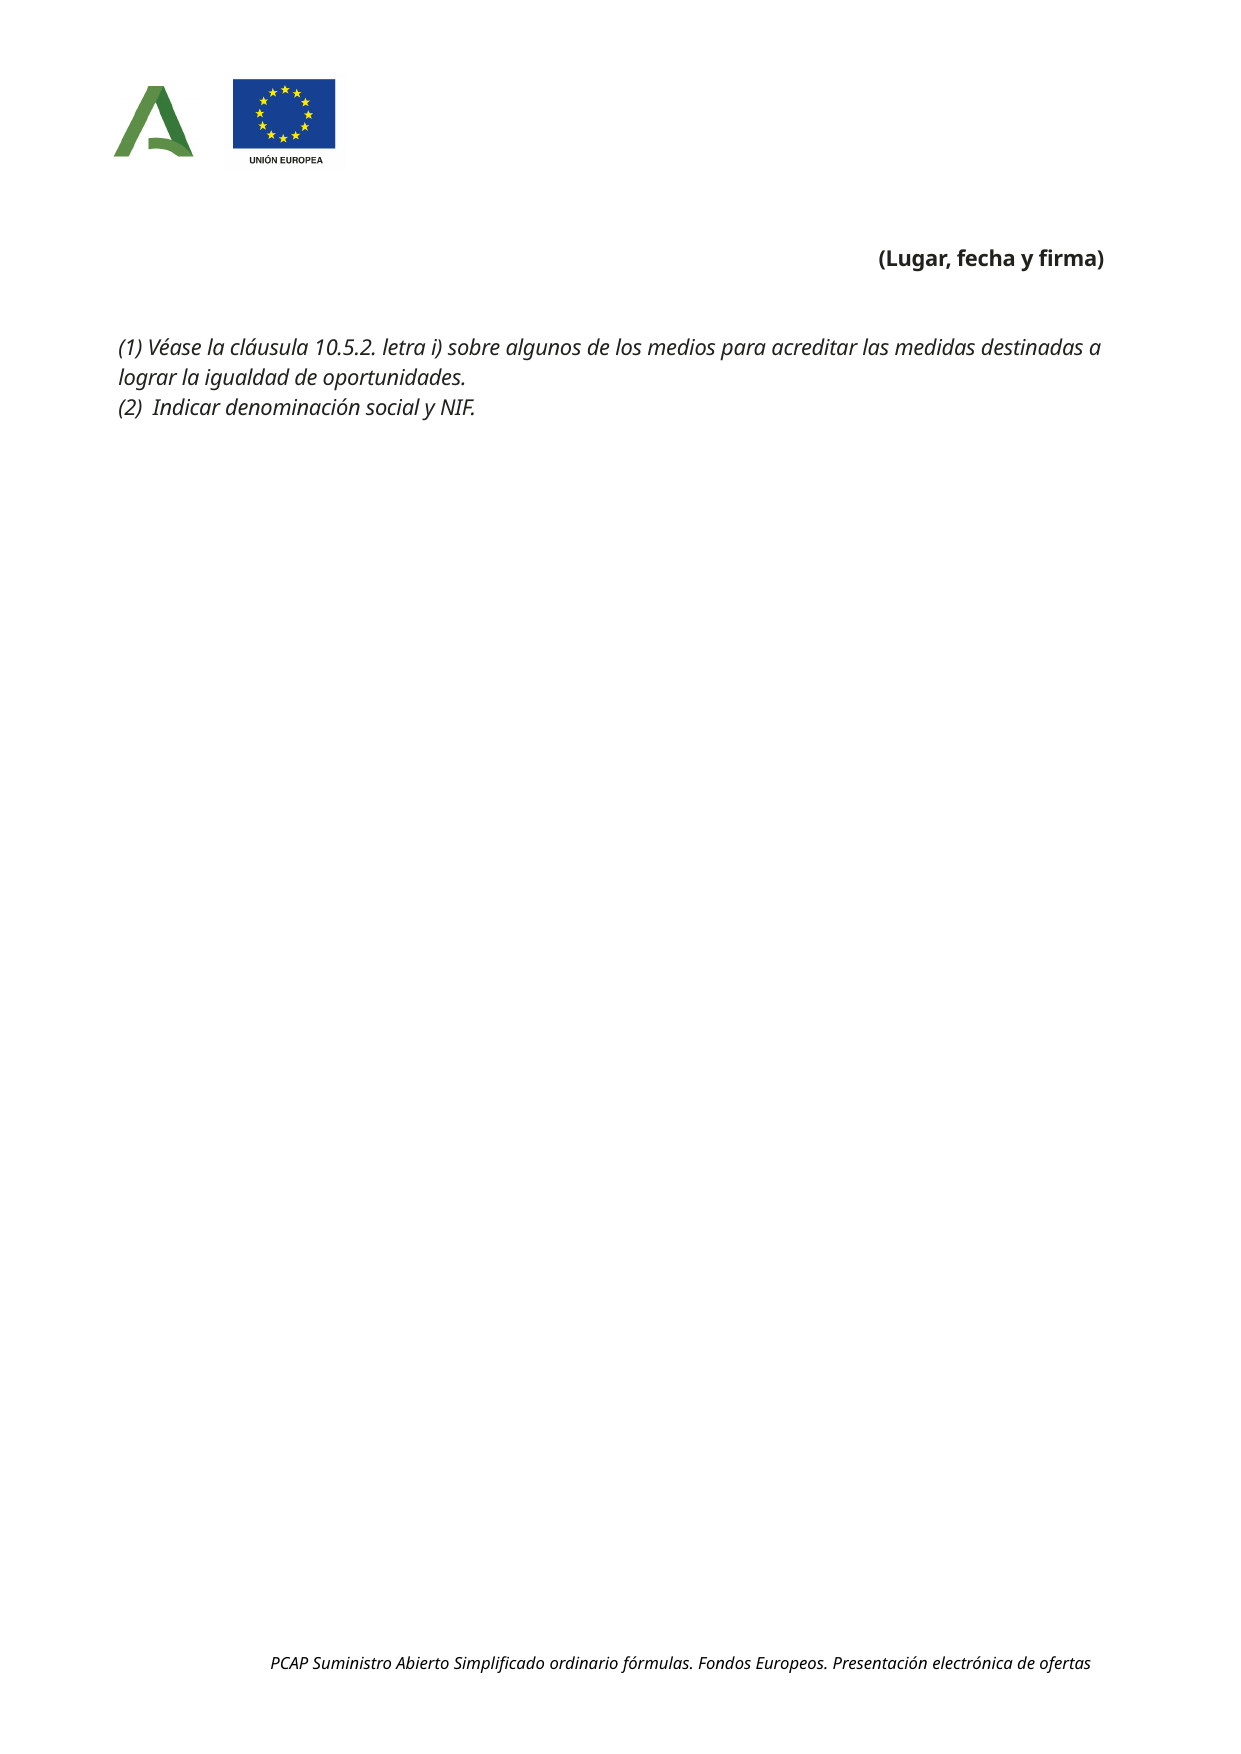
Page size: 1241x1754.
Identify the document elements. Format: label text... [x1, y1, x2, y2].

text (1) Véase la cláusula 10.5.2. letra i) sobre algunos de los medios para acreditar las medidas destinadas a lograr la igualdad de oportunidades. [118, 332, 1104, 391]
picture [221, 73, 347, 171]
picture [109, 81, 198, 161]
text (Lugar, fecha y firma) [118, 242, 1104, 272]
text (2) Indicar denominación social y NIF. [118, 391, 1104, 421]
